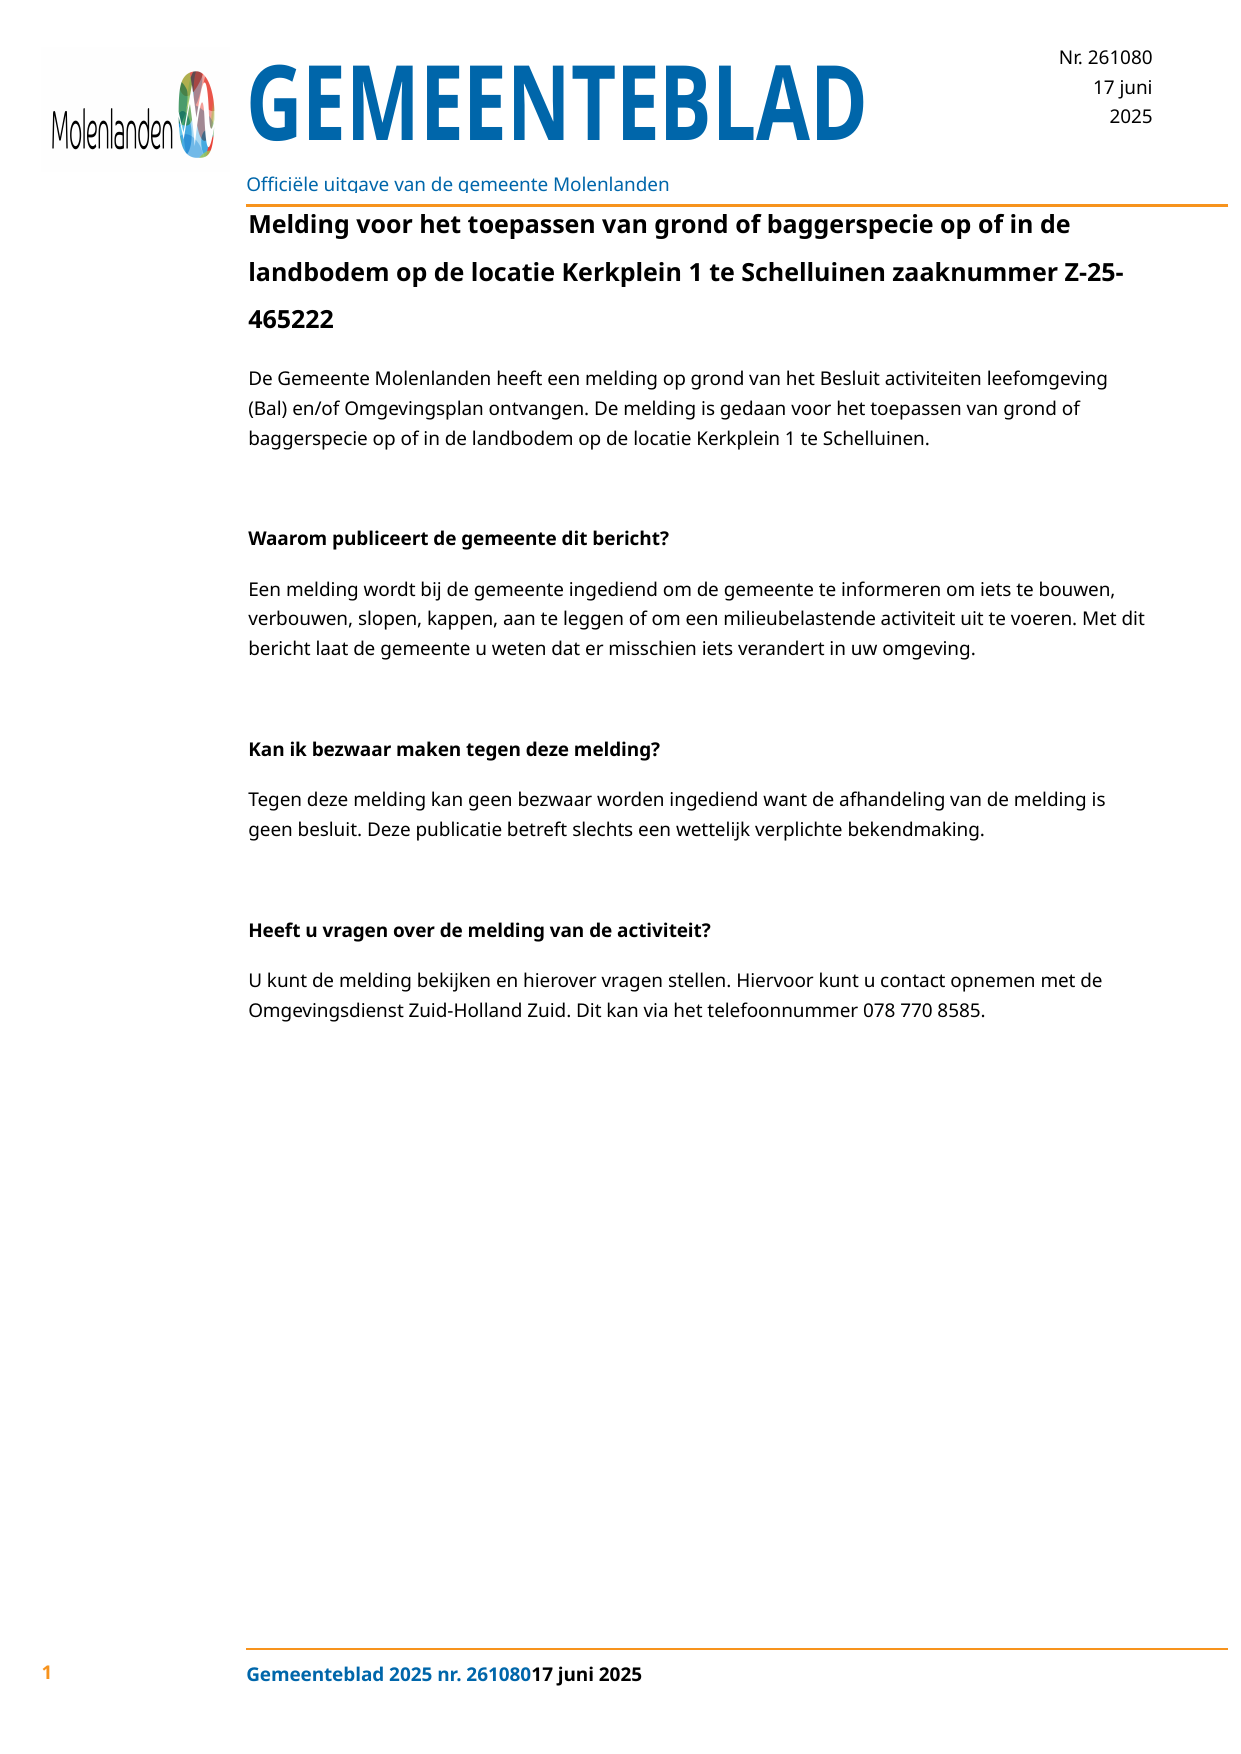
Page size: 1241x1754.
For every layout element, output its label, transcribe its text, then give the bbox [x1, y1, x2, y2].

text Melding voor het toepassen van grond of baggerspecie op of in de landbodem op de locatie Kerkplein 1 te Schelluinen zaaknummer Z-25-465222 [248, 207, 1152, 336]
text Kan ik bezwaar maken tegen deze melding? [248, 736, 1152, 762]
text Een melding wordt bij de gemeente ingediend om de gemeente te informeren om iets te bouwen, verbouwen, slopen, kappen, aan te leggen of om een milieubelastende activiteit uit te voeren. Met dit bericht laat de gemeente u weten dat er misschien iets verandert in uw omgeving. [248, 576, 1152, 661]
text U kunt de melding bekijken en hierover vragen stellen. Hiervoor kunt u contact opnemen met de Omgevingsdienst Zuid-Holland Zuid. Dit kan via het telefoonnummer 078 770 8585. [248, 967, 1152, 1022]
text De Gemeente Molenlanden heeft een melding op grond van het Besluit activiteiten leefomgeving (Bal) en/of Omgevingsplan ontvangen. De melding is gedaan voor het toepassen van grond of baggerspecie op of in de landbodem op de locatie Kerkplein 1 te Schelluinen. [248, 366, 1152, 450]
text Waarom publiceert de gemeente dit bericht? [248, 526, 1152, 551]
text Tegen deze melding kan geen bezwaar worden ingediend want de afhandeling van de melding is geen besluit. Deze publicatie betreft slechts een wettelijk verplichte bekendmaking. [248, 786, 1152, 842]
text Heeft u vragen over de melding van de activiteit? [248, 917, 1152, 942]
picture [41, 47, 231, 172]
